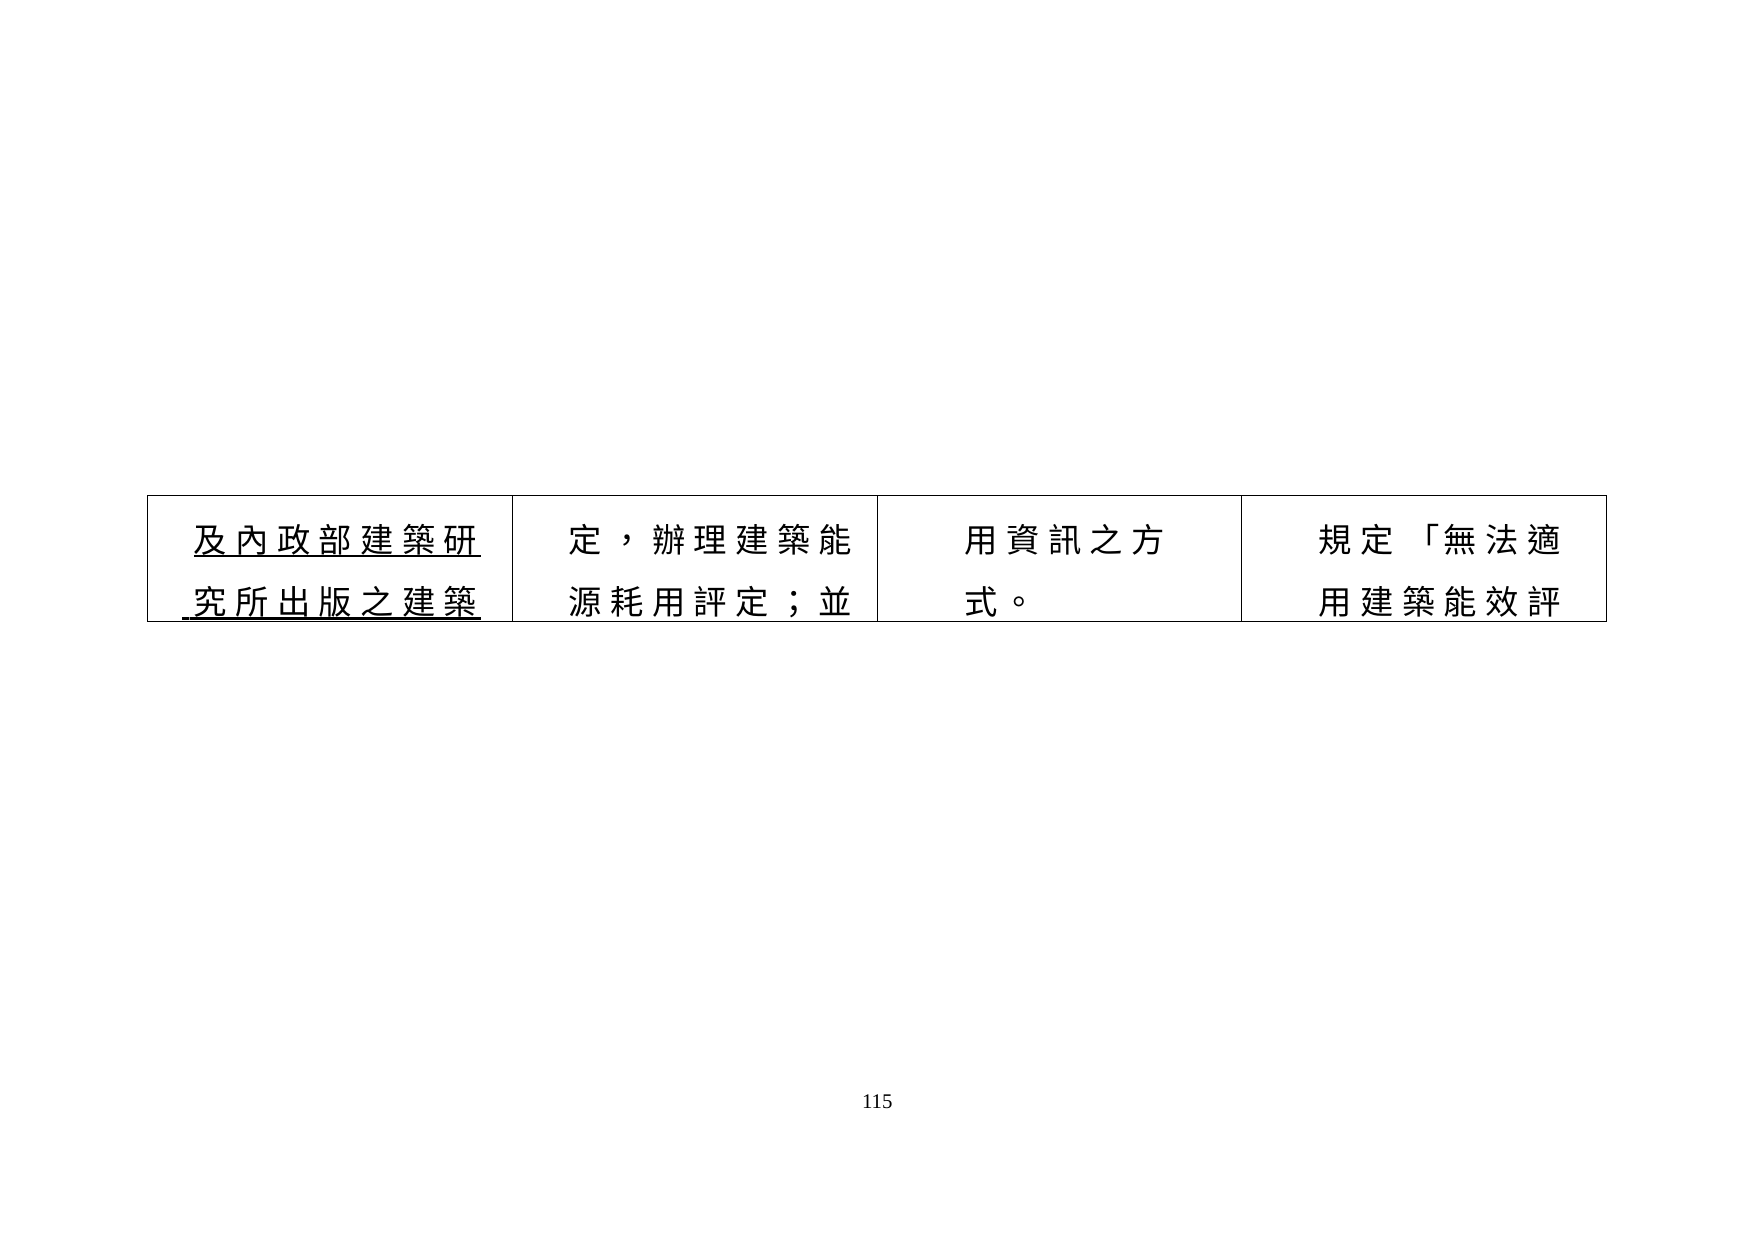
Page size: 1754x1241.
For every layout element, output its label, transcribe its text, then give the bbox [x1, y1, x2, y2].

table_cell 規定「無法適用建築能效評 [1242, 496, 1606, 621]
table_cell 及內政部建築研究所出版之建築 [148, 496, 512, 621]
table_cell 定，辦理建築能源耗用評定；並 [513, 496, 877, 621]
table_cell 用資訊之方式。 [878, 496, 1241, 621]
